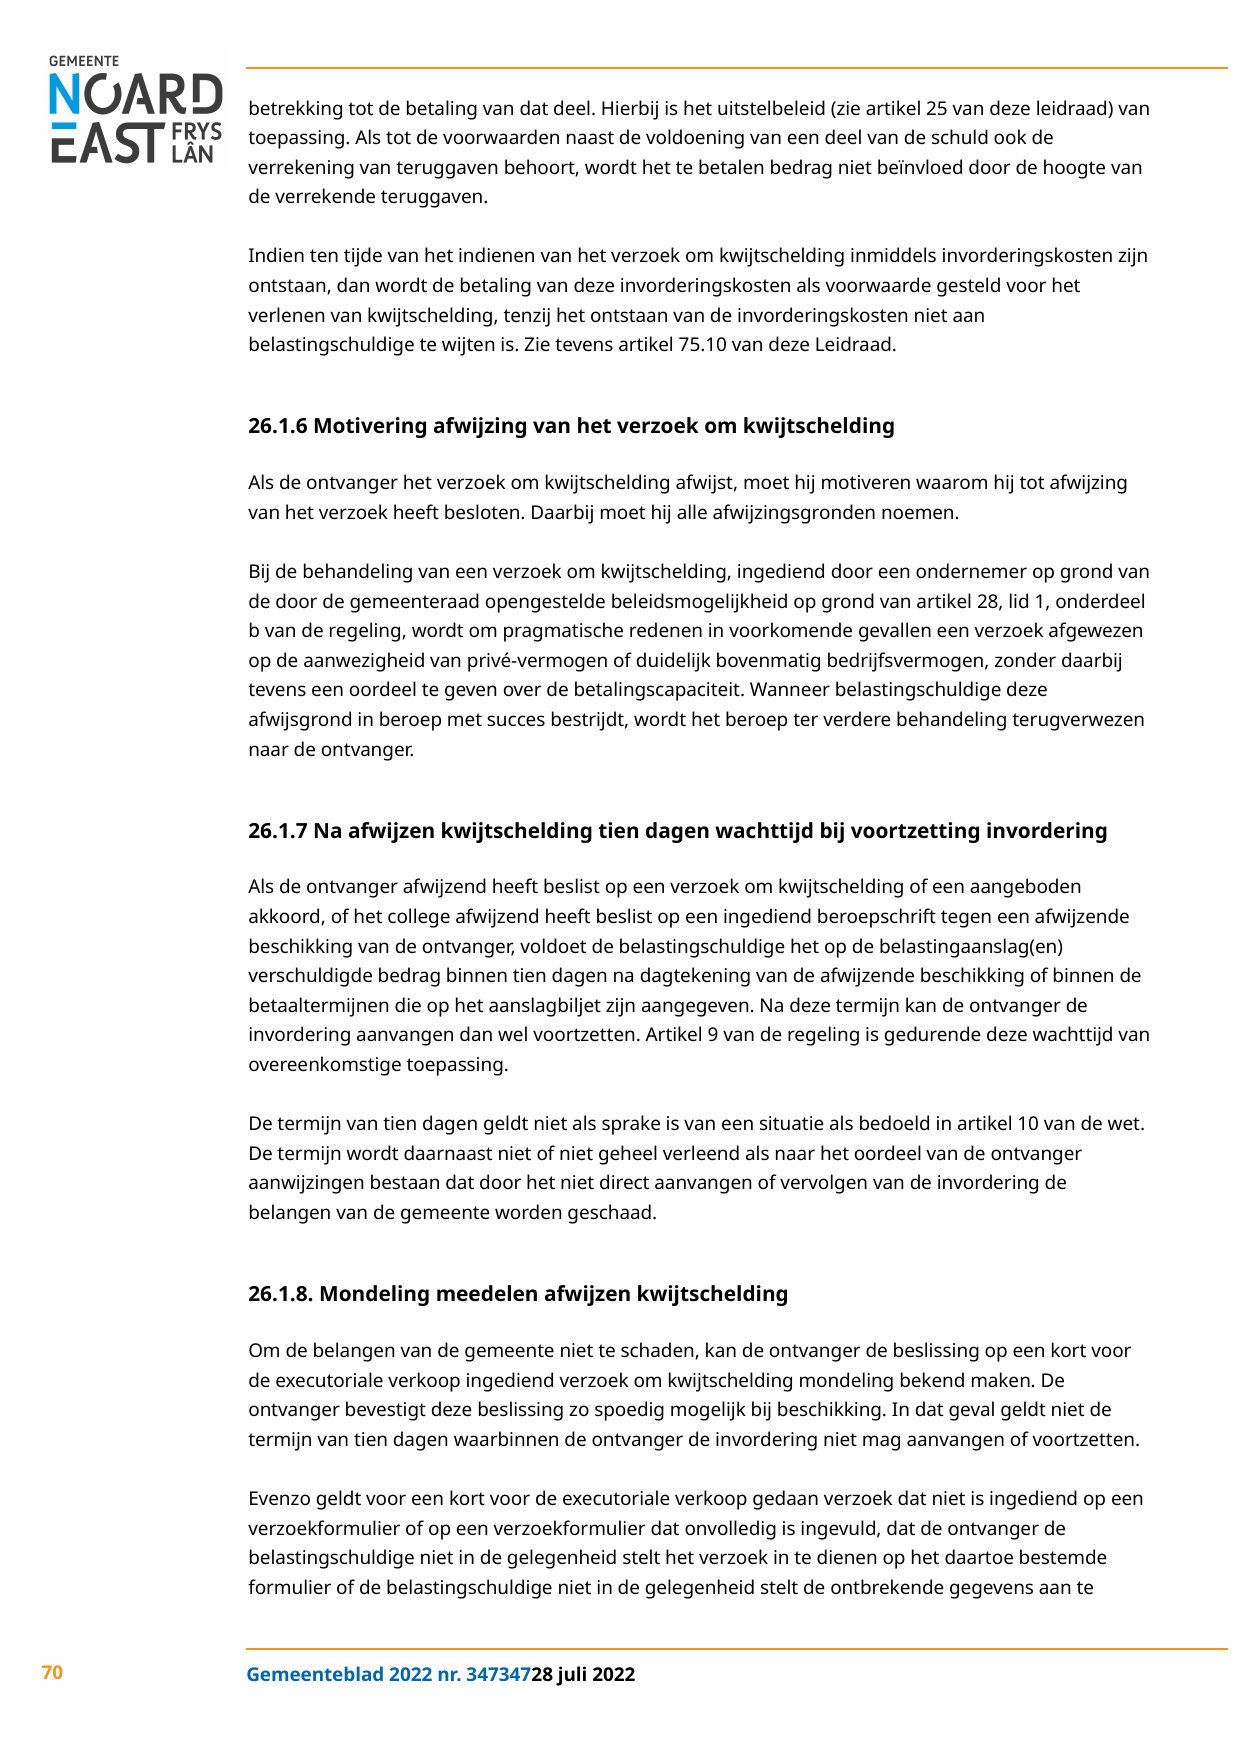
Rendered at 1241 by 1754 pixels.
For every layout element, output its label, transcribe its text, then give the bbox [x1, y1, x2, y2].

text De termijn van tien dagen geldt niet als sprake is van een situatie als bedoeld in artikel 10 van de wet. De termijn wordt daarnaast niet of niet geheel verleend als naar het oordeel van de ontvanger aanwijzingen bestaan dat door het niet direct aanvangen of vervolgen van de invordering de belangen van de gemeente worden geschaad. [248, 1110, 1152, 1225]
text 26.1.8. Mondeling meedelen afwijzen kwijtschelding [248, 1279, 1152, 1308]
text 26.1.6 Motivering afwijzing van het verzoek om kwijtschelding [248, 411, 1152, 440]
text Om de belangen van de gemeente niet te schaden, kan de ontvanger de beslissing op een kort voor de executoriale verkoop ingediend verzoek om kwijtschelding mondeling bekend maken. De ontvanger bevestigt deze beslissing zo spoedig mogelijk bij beschikking. In dat geval geldt niet de termijn van tien dagen waarbinnen de ontvanger de invordering niet mag aanvangen of voortzetten. [248, 1337, 1152, 1452]
picture [41, 47, 231, 172]
text Als de ontvanger het verzoek om kwijtschelding afwijst, moet hij motiveren waarom hij tot afwijzing van het verzoek heeft besloten. Daarbij moet hij alle afwijzingsgronden noemen. [248, 469, 1152, 525]
text Bij de behandeling van een verzoek om kwijtschelding, ingediend door een ondernemer op grond van de door de gemeenteraad opengestelde beleidsmogelijkheid op grond van artikel 28, lid 1, onderdeel b van de regeling, wordt om pragmatische redenen in voorkomende gevallen een verzoek afgewezen op de aanwezigheid van privé-vermogen of duidelijk bovenmatig bedrijfsvermogen, zonder daarbij tevens een oordeel te geven over de betalingscapaciteit. Wanneer belastingschuldige deze afwijsgrond in beroep met succes bestrijdt, wordt het beroep ter verdere behandeling terugverwezen naar de ontvanger. [248, 558, 1152, 761]
text Evenzo geldt voor een kort voor de executoriale verkoop gedaan verzoek dat niet is ingediend op een verzoekformulier of op een verzoekformulier dat onvolledig is ingevuld, dat de ontvanger de belastingschuldige niet in de gelegenheid stelt het verzoek in te dienen op het daartoe bestemde formulier of de belastingschuldige niet in de gelegenheid stelt de ontbrekende gegevens aan te [248, 1485, 1152, 1599]
text Als de ontvanger afwijzend heeft beslist op een verzoek om kwijtschelding of een aangeboden akkoord, of het college afwijzend heeft beslist op een ingediend beroepschrift tegen een afwijzende beschikking van de ontvanger, voldoet de belastingschuldige het op de belastingaanslag(en) verschuldigde bedrag binnen tien dagen na dagtekening van de afwijzende beschikking of binnen de betaaltermijnen die op het aanslagbiljet zijn aangegeven. Na deze termijn kan de ontvanger de invordering aanvangen dan wel voortzetten. Artikel 9 van de regeling is gedurende deze wachttijd van overeenkomstige toepassing. [248, 874, 1152, 1077]
text Indien ten tijde van het indienen van het verzoek om kwijtschelding inmiddels invorderingskosten zijn ontstaan, dan wordt de betaling van deze invorderingskosten als voorwaarde gesteld voor het verlenen van kwijtschelding, tenzij het ontstaan van de invorderingskosten niet aan belastingschuldige te wijten is. Zie tevens artikel 75.10 van deze Leidraad. [248, 243, 1152, 357]
text 26.1.7 Na afwijzen kwijtschelding tien dagen wachttijd bij voortzetting invordering [248, 816, 1152, 844]
text betrekking tot de betaling van dat deel. Hierbij is het uitstelbeleid (zie artikel 25 van deze leidraad) van toepassing. Als tot de voorwaarden naast de voldoening van een deel van de schuld ook de verrekening van teruggaven behoort, wordt het te betalen bedrag niet beïnvloed door de hoogte van de verrekende teruggaven. [248, 95, 1152, 209]
